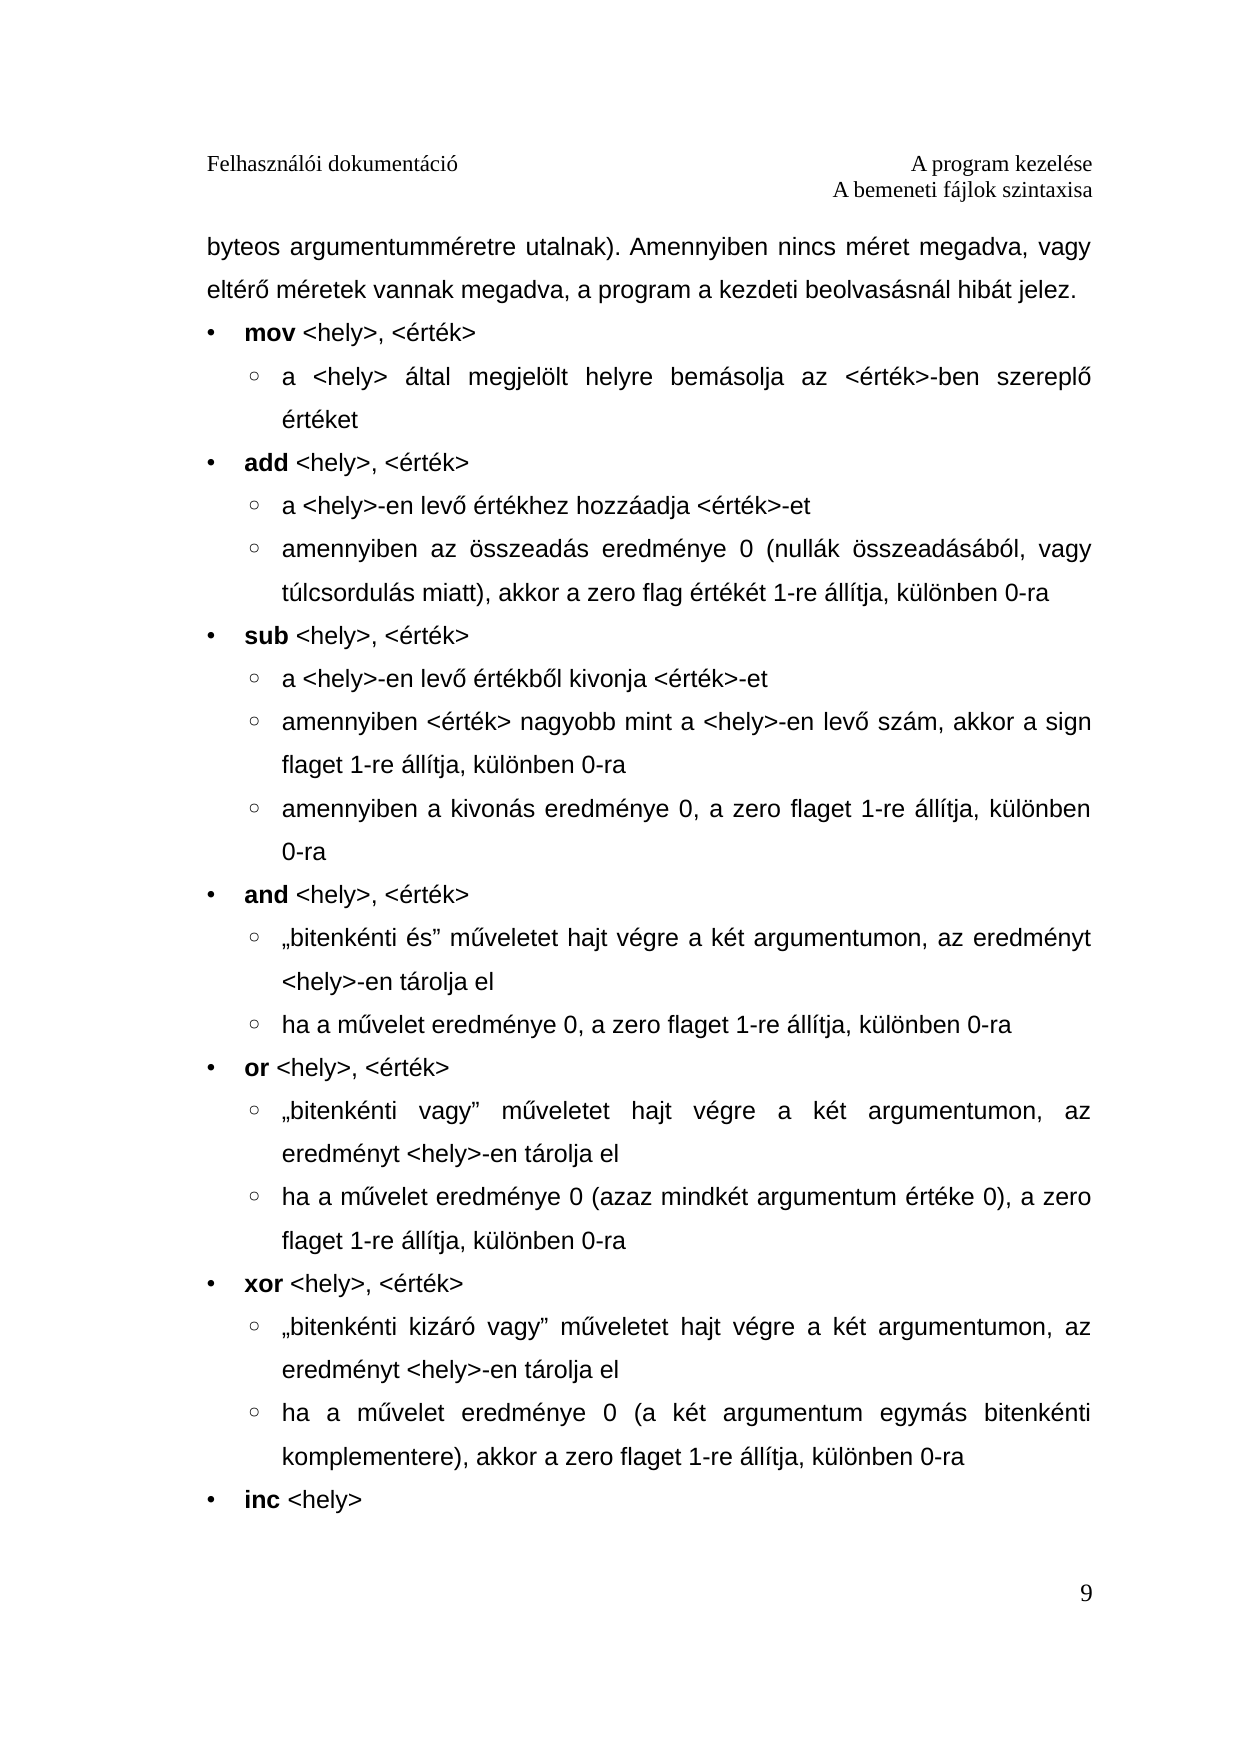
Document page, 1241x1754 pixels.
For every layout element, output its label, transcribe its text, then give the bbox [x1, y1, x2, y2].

list or <hely>, <érték> [207, 1053, 1093, 1082]
list add <hely>, <érték> [207, 448, 1093, 477]
list ha a művelet eredménye 0, a zero flaget 1-re állítja, különben 0-ra [244, 1009, 1093, 1038]
list amennyiben az összeadás eredménye 0 (nullák összeadásából, vagy túlcsordulás miatt), akkor a zero flag értékét 1-re állítja, különben 0-ra [244, 534, 1093, 606]
list sub <hely>, <érték> [207, 621, 1093, 650]
list „bitenkénti vagy” műveletet hajt végre a két argumentumon, az eredményt <hely>-en tárolja el [244, 1096, 1093, 1168]
list xor <hely>, <érték> [207, 1269, 1093, 1298]
list mov <hely>, <érték> [207, 318, 1093, 347]
list a <hely> által megjelölt helyre bemásolja az <érték>-ben szereplő értéket [244, 362, 1093, 434]
list and <hely>, <érték> [207, 880, 1093, 909]
list a <hely>-en levő értékhez hozzáadja <érték>-et [244, 491, 1093, 520]
list inc <hely> [207, 1485, 1093, 1513]
list ha a művelet eredménye 0 (azaz mindkét argumentum értéke 0), a zero flaget 1-re állítja, különben 0-ra [244, 1182, 1093, 1254]
list ha a művelet eredménye 0 (a két argumentum egymás bitenkénti komplementere), akkor a zero flaget 1-re állítja, különben 0-ra [244, 1398, 1093, 1470]
list amennyiben <érték> nagyobb mint a <hely>-en levő szám, akkor a sign flaget 1-re állítja, különben 0-ra [244, 707, 1093, 779]
list amennyiben a kivonás eredménye 0, a zero flaget 1-re állítja, különben 0-ra [244, 794, 1093, 866]
list a <hely>-en levő értékből kivonja <érték>-et [244, 664, 1093, 693]
list „bitenkénti és” műveletet hajt végre a két argumentumon, az eredményt <hely>-en tárolja el [244, 923, 1093, 995]
text byteos argumentumméretre utalnak). Amennyiben nincs méret megadva, vagy eltérő méretek vannak megadva, a program a kezdeti beolvasásnál hibát jelez. [207, 232, 1093, 304]
list „bitenkénti kizáró vagy” műveletet hajt végre a két argumentumon, az eredményt <hely>-en tárolja el [244, 1312, 1093, 1384]
